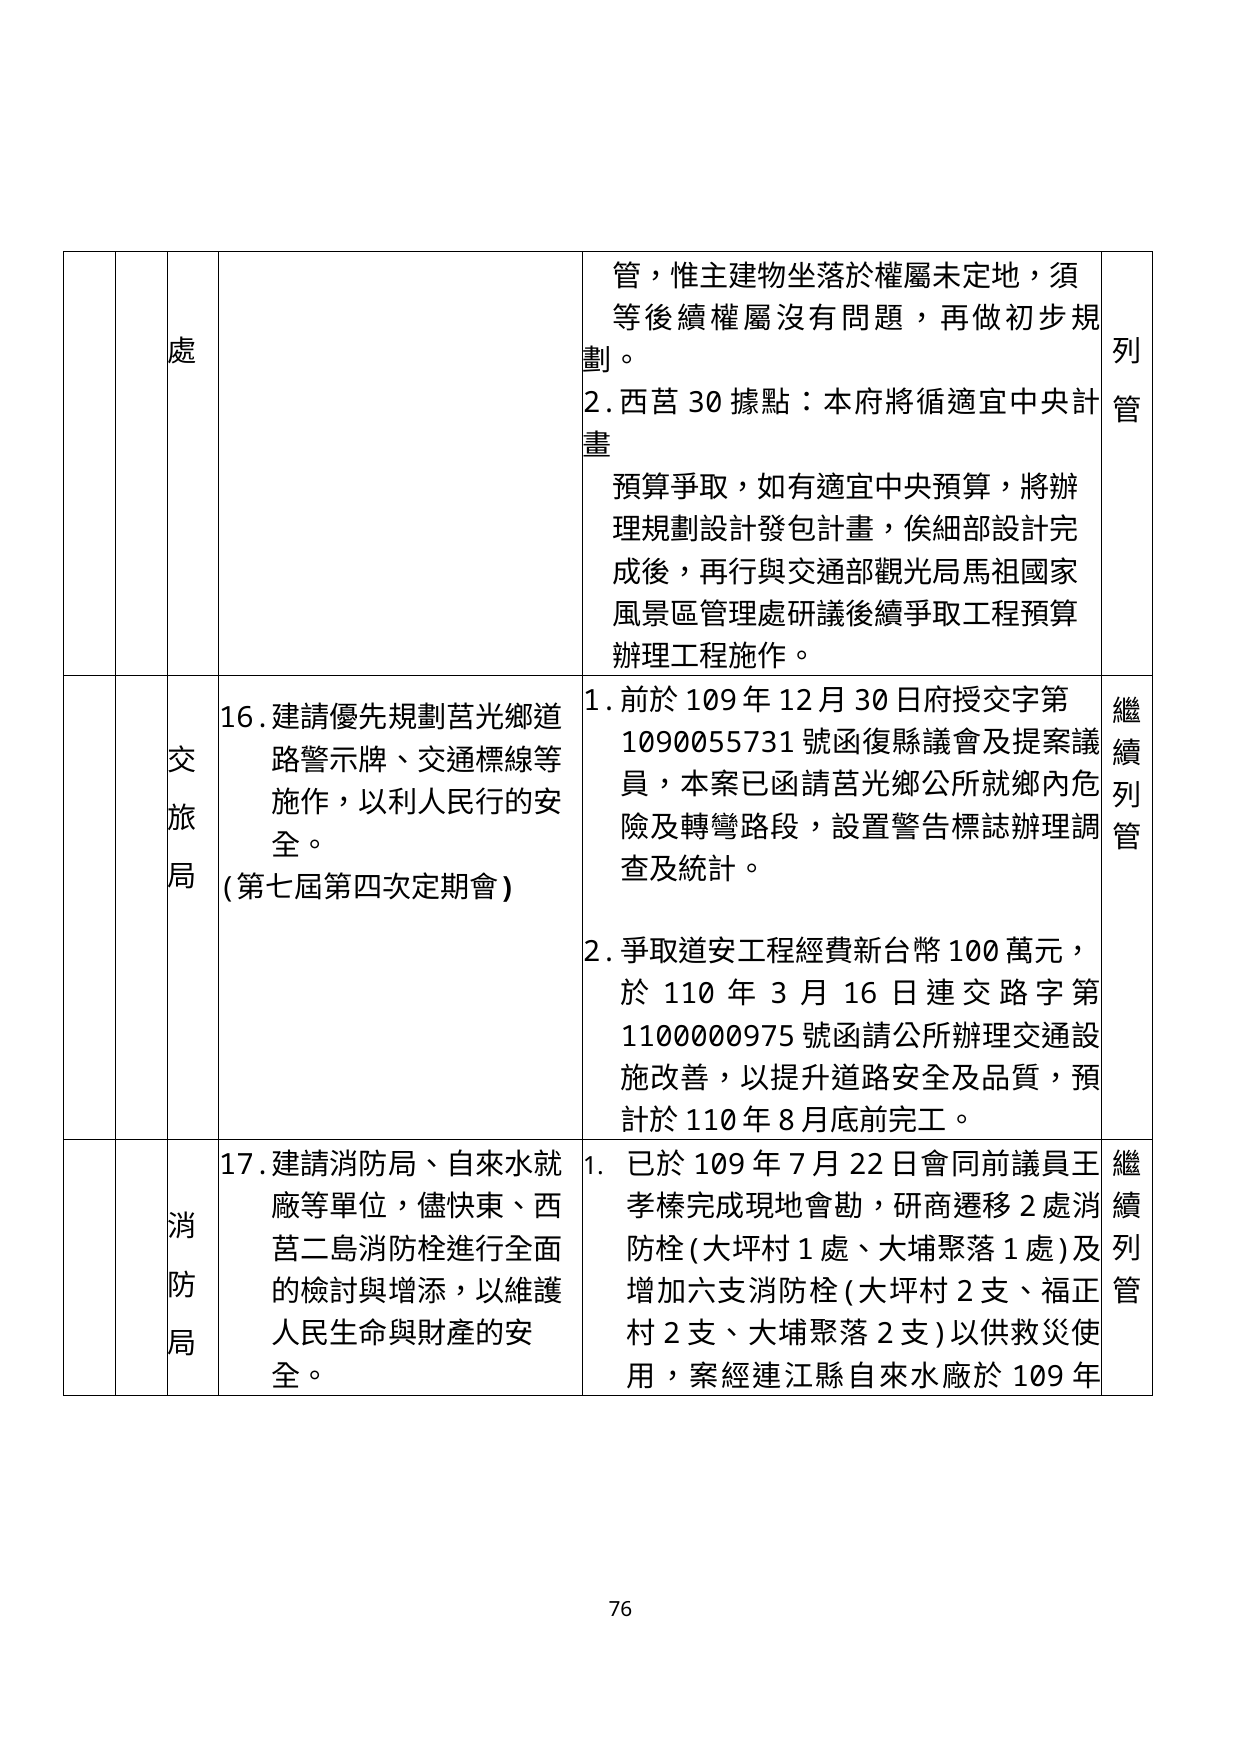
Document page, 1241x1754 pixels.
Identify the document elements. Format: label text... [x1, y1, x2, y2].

table_cell 列管 [1102, 252, 1152, 675]
table_cell 17.建請消防局、自來水就 廠等單位，儘快東、西 莒二島消防栓進行全面 的檢討與增添，以維護 人民生命與財產的安 全。 [219, 1140, 582, 1395]
table_cell 處 [168, 252, 218, 675]
table_cell 管，惟主建物坐落於權屬未定地，須 等後續權屬沒有問題，再做初步規劃。 2.西莒30據點：本府將循適宜中央計畫 預算爭取，如有適宜中央預算，將辦 理規劃設計發包計畫，俟細部設計完 成後，再行與交通部觀光局馬祖國家 風景區管理處研議後續爭取工程預算 辦理工程施作。 [583, 252, 1101, 675]
table_cell 交旅 局 [168, 676, 218, 1139]
table_cell 已於109年7月22日會同前議員王孝榛完成現地會勘，研商遷移2處消防栓(大坪村1處、大埔聚落1處)及增加六支消防栓(大坪村2支、福正村2支、大埔聚落2支)以供救災使用，案經連江縣自來水廠於109年 [583, 1140, 1101, 1395]
table_cell 繼 續 列 管 [1102, 676, 1152, 1139]
table_cell [64, 1140, 115, 1395]
table_cell [116, 1140, 167, 1395]
table_cell [219, 252, 582, 675]
table_cell 繼 續 列 管 [1102, 1140, 1152, 1395]
table_cell [116, 676, 167, 1139]
table_cell [64, 676, 115, 1139]
table_cell 16.建請優先規劃莒光鄉道 路警示牌、交通標線等 施作，以利人民行的安 全。 (第七屆第四次定期會) [219, 676, 582, 1139]
table_cell 前於109年12月30日府授交字第 1090055731號函復縣議會及提案議員，本案已函請莒光鄉公所就鄉內危險及轉彎路段，設置警告標誌辦理調查及統計。 爭取道安工程經費新台幣100萬元， 於110年3月16日連交路字第1100000975號函請公所辦理交通設施改善，以提升道路安全及品質，預計於110年8月底前完工。 [583, 676, 1101, 1139]
table_cell 消 防局 [168, 1140, 218, 1395]
